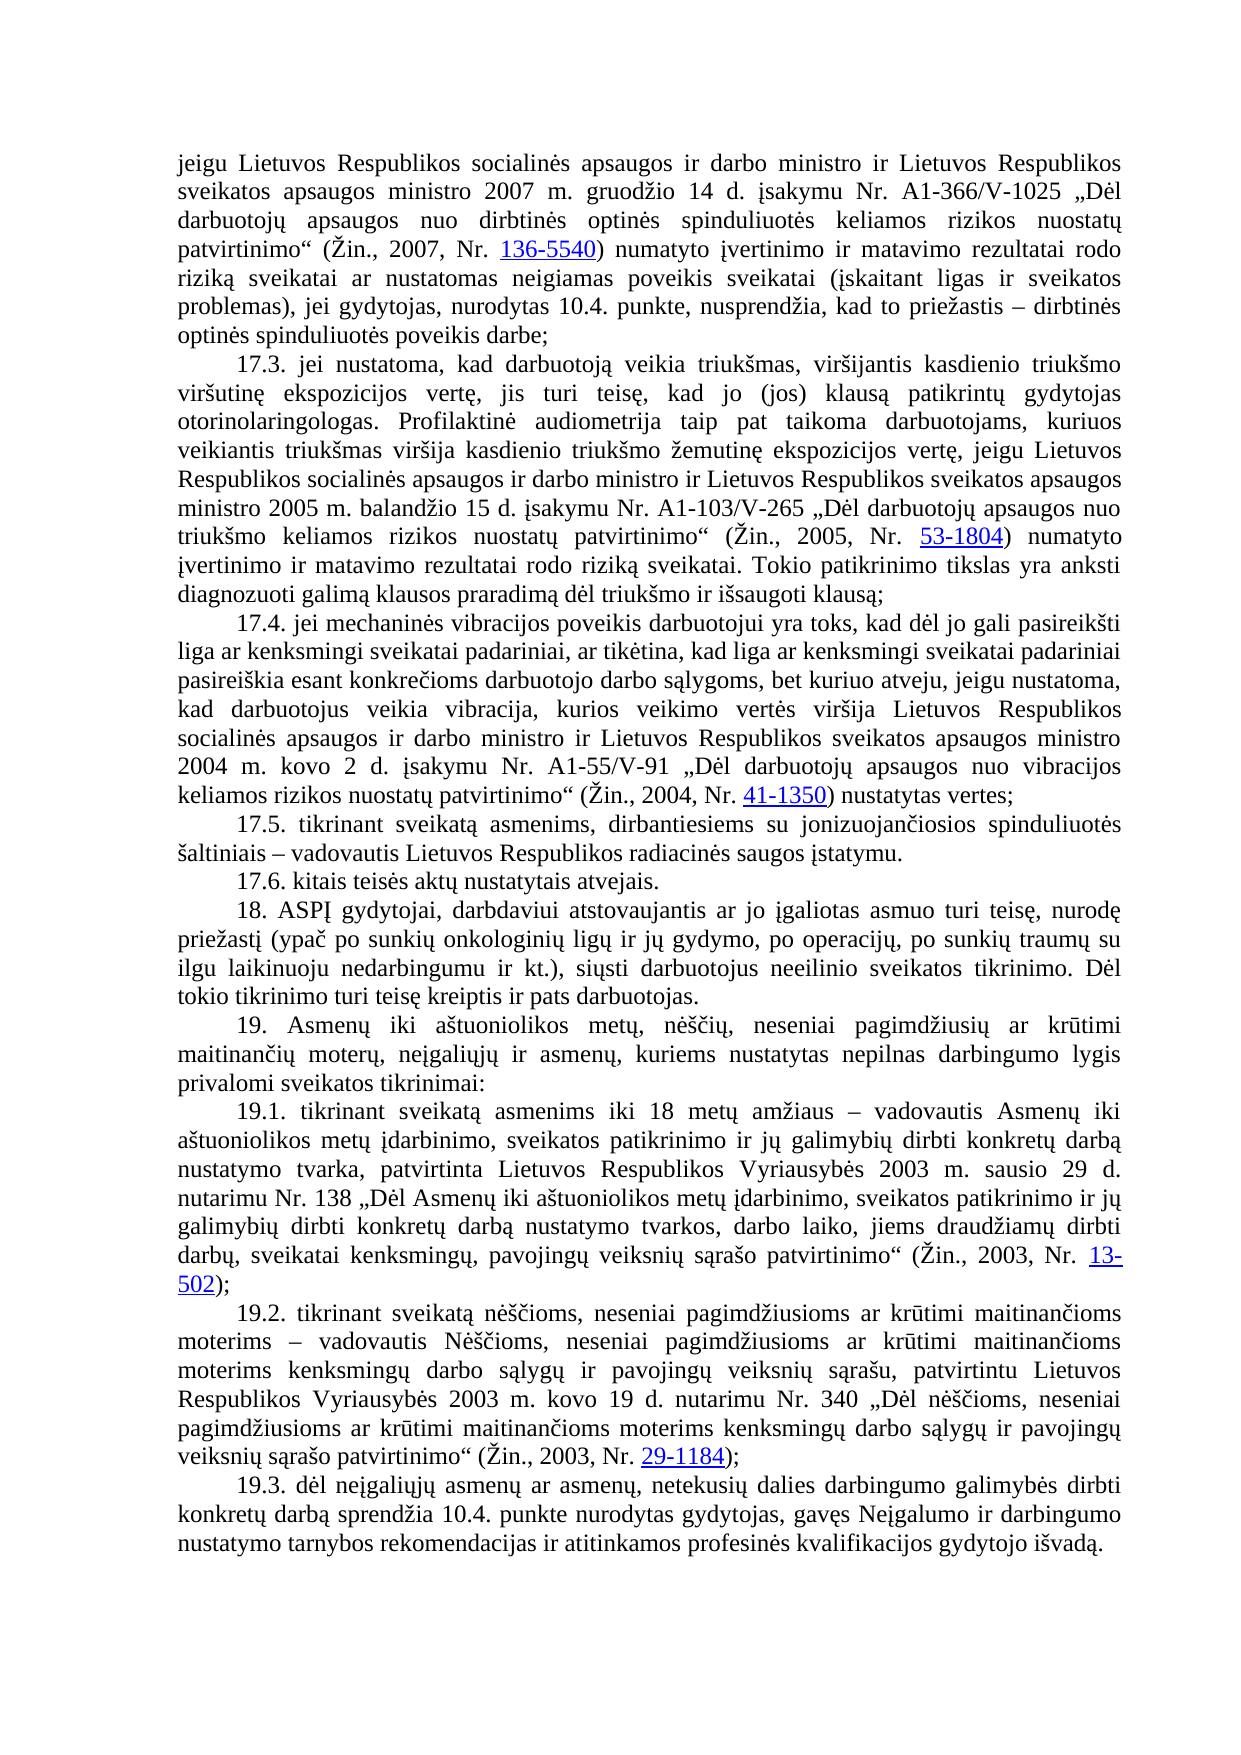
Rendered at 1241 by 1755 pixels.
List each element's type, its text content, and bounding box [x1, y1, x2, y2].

text 17.5. tikrinant sveikatą asmenims, dirbantiesiems su jonizuojančiosios spinduliuotės šaltiniais – vadovautis Lietuvos Respublikos radiacinės saugos įstatymu. [177, 809, 1122, 866]
text 17.4. jei mechaninės vibracijos poveikis darbuotojui yra toks, kad dėl jo gali pasireikšti liga ar kenksmingi sveikatai padariniai, ar tikėtina, kad liga ar kenksmingi sveikatai padariniai pasireiškia esant konkrečioms darbuotojo darbo sąlygoms, bet kuriuo atveju, jeigu nustatoma, kad darbuotojus veikia vibracija, kurios veikimo vertės viršija Lietuvos Respublikos socialinės apsaugos ir darbo ministro ir Lietuvos Respublikos sveikatos apsaugos ministro 2004 m. kovo 2 d. įsakymu Nr. A1-55/V-91 „Dėl darbuotojų apsaugos nuo vibracijos keliamos rizikos nuostatų patvirtinimo“ (Žin., 2004, Nr. 41-1350) nustatytas vertes; [177, 608, 1122, 809]
text 19.1. tikrinant sveikatą asmenims iki 18 metų amžiaus – vadovautis Asmenų iki aštuoniolikos metų įdarbinimo, sveikatos patikrinimo ir jų galimybių dirbti konkretų darbą nustatymo tvarka, patvirtinta Lietuvos Respublikos Vyriausybės 2003 m. sausio 29 d. nutarimu Nr. 138 „Dėl Asmenų iki aštuoniolikos metų įdarbinimo, sveikatos patikrinimo ir jų galimybių dirbti konkretų darbą nustatymo tvarkos, darbo laiko, jiems draudžiamų dirbti darbų, sveikatai kenksmingų, pavojingų veiksnių sąrašo patvirtinimo“ (Žin., 2003, Nr. 13-502); [177, 1096, 1122, 1298]
text 17.3. jei nustatoma, kad darbuotoją veikia triukšmas, viršijantis kasdienio triukšmo viršutinę ekspozicijos vertę, jis turi teisę, kad jo (jos) klausą patikrintų gydytojas otorinolaringologas. Profilaktinė audiometrija taip pat taikoma darbuotojams, kuriuos veikiantis triukšmas viršija kasdienio triukšmo žemutinę ekspozicijos vertę, jeigu Lietuvos Respublikos socialinės apsaugos ir darbo ministro ir Lietuvos Respublikos sveikatos apsaugos ministro 2005 m. balandžio 15 d. įsakymu Nr. A1-103/V-265 „Dėl darbuotojų apsaugos nuo triukšmo keliamos rizikos nuostatų patvirtinimo“ (Žin., 2005, Nr. 53-1804) numatyto įvertinimo ir matavimo rezultatai rodo riziką sveikatai. Tokio patikrinimo tikslas yra anksti diagnozuoti galimą klausos praradimą dėl triukšmo ir išsaugoti klausą; [177, 349, 1122, 608]
text 19.3. dėl neįgaliųjų asmenų ar asmenų, netekusių dalies darbingumo galimybės dirbti konkretų darbą sprendžia 10.4. punkte nurodytas gydytojas, gavęs Neįgalumo ir darbingumo nustatymo tarnybos rekomendacijas ir atitinkamos profesinės kvalifikacijos gydytojo išvadą. [177, 1470, 1122, 1556]
text 19. Asmenų iki aštuoniolikos metų, nėščių, neseniai pagimdžiusių ar krūtimi maitinančių moterų, neįgaliųjų ir asmenų, kuriems nustatytas nepilnas darbingumo lygis privalomi sveikatos tikrinimai: [177, 1010, 1122, 1096]
text 18. ASPĮ gydytojai, darbdaviui atstovaujantis ar jo įgaliotas asmuo turi teisę, nurodę priežastį (ypač po sunkių onkologinių ligų ir jų gydymo, po operacijų, po sunkių traumų su ilgu laikinuoju nedarbingumu ir kt.), siųsti darbuotojus neeilinio sveikatos tikrinimo. Dėl tokio tikrinimo turi teisę kreiptis ir pats darbuotojas. [177, 895, 1122, 1010]
text 19.2. tikrinant sveikatą nėščioms, neseniai pagimdžiusioms ar krūtimi maitinančioms moterims – vadovautis Nėščioms, neseniai pagimdžiusioms ar krūtimi maitinančioms moterims kenksmingų darbo sąlygų ir pavojingų veiksnių sąrašu, patvirtintu Lietuvos Respublikos Vyriausybės 2003 m. kovo 19 d. nutarimu Nr. 340 „Dėl nėščioms, neseniai pagimdžiusioms ar krūtimi maitinančioms moterims kenksmingų darbo sąlygų ir pavojingų veiksnių sąrašo patvirtinimo“ (Žin., 2003, Nr. 29-1184); [177, 1298, 1122, 1470]
text 17.6. kitais teisės aktų nustatytais atvejais. [177, 866, 1122, 895]
text jeigu Lietuvos Respublikos socialinės apsaugos ir darbo ministro ir Lietuvos Respublikos sveikatos apsaugos ministro 2007 m. gruodžio 14 d. įsakymu Nr. A1-366/V-1025 „Dėl darbuotojų apsaugos nuo dirbtinės optinės spinduliuotės keliamos rizikos nuostatų patvirtinimo“ (Žin., 2007, Nr. 136-5540) numatyto įvertinimo ir matavimo rezultatai rodo riziką sveikatai ar nustatomas neigiamas poveikis sveikatai (įskaitant ligas ir sveikatos problemas), jei gydytojas, nurodytas 10.4. punkte, nusprendžia, kad to priežastis – dirbtinės optinės spinduliuotės poveikis darbe; [177, 148, 1122, 349]
